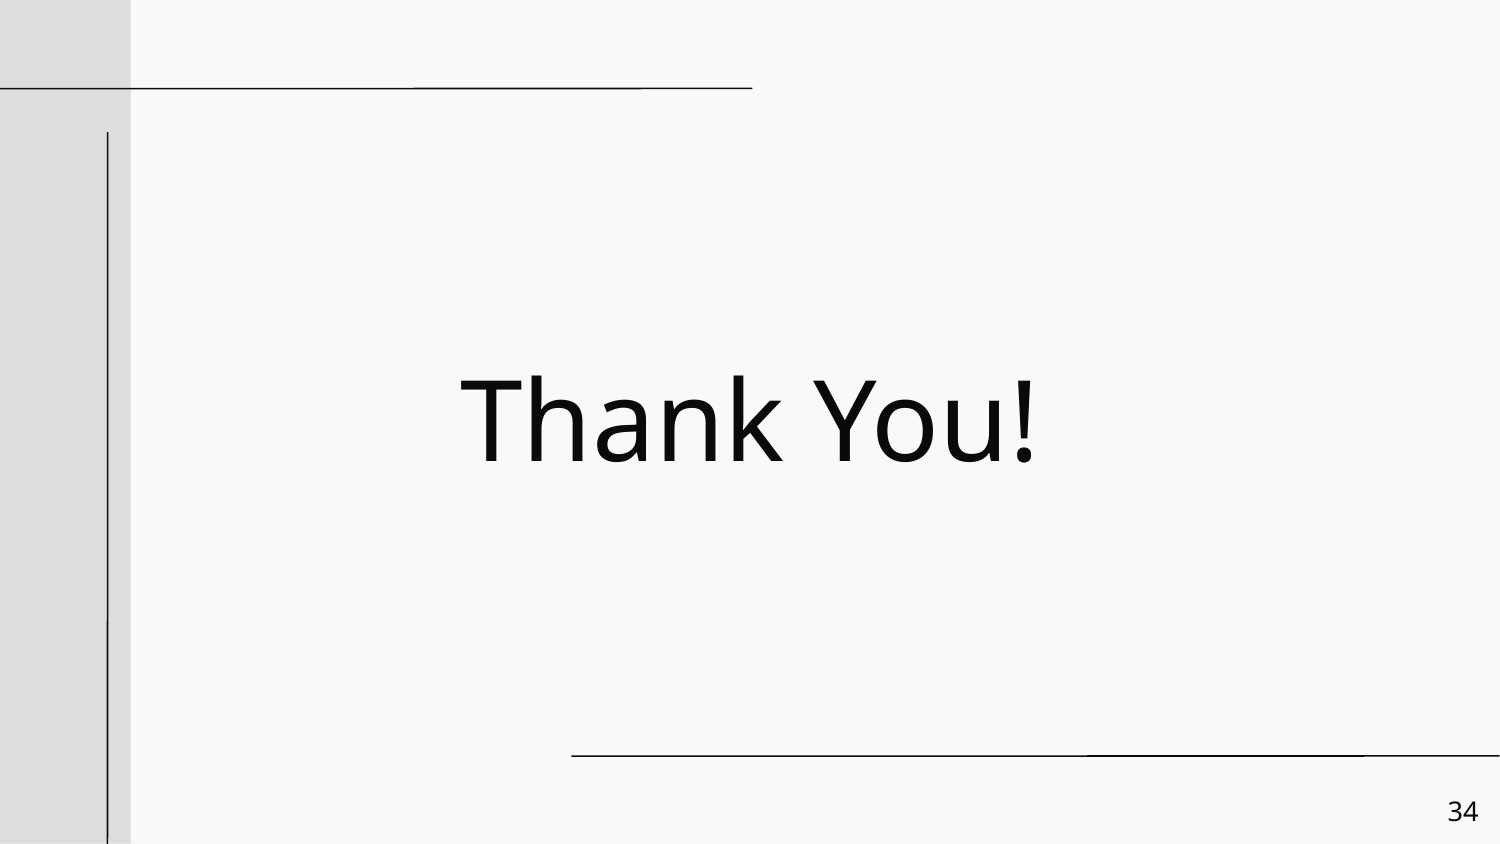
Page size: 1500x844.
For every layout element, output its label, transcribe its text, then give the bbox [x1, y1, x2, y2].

slide_number [1403, 779, 1494, 844]
title Thank You! [369, 274, 1131, 577]
